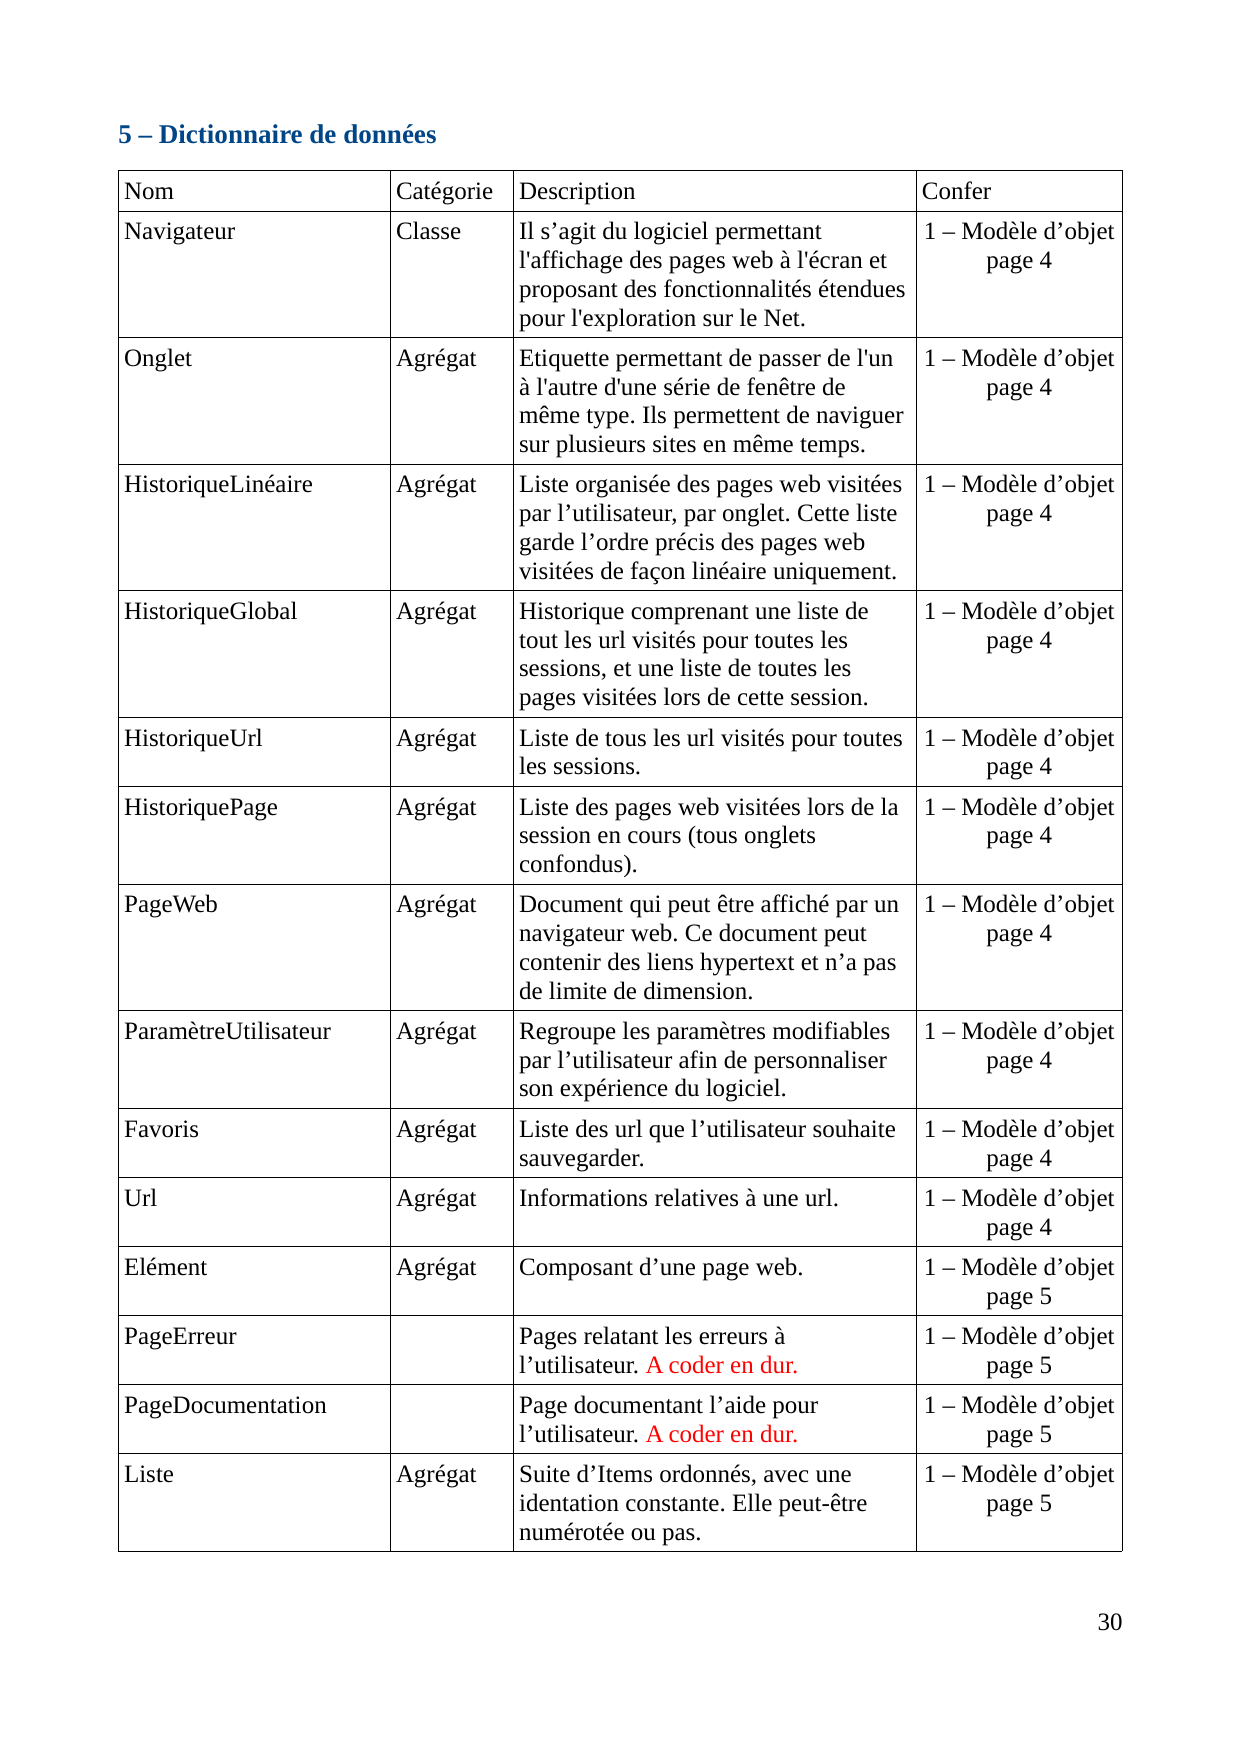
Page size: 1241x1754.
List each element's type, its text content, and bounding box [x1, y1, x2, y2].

table_cell Liste [119, 1454, 390, 1551]
table_cell 1 – Modèle d’objet page 4 [917, 1109, 1122, 1177]
table_cell 1 – Modèle d’objet page 5 [917, 1316, 1122, 1384]
table_cell PageDocumentation [119, 1385, 390, 1453]
table_cell Url [119, 1178, 390, 1246]
table_header Nom [119, 171, 390, 211]
table_cell Liste organisée des pages web visitées par l’utilisateur, par onglet. Cette liste garde l’ordre précis des pages web visitées de façon linéaire uniquement. [514, 465, 916, 590]
table_cell Favoris [119, 1109, 390, 1177]
table_cell Etiquette permettant de passer de l'un à l'autre d'une série de fenêtre de même type. Ils permettent de naviguer sur plusieurs sites en même temps. [514, 338, 916, 464]
table_cell Agrégat [391, 1247, 513, 1315]
table_cell Liste des url que l’utilisateur souhaite sauvegarder. [514, 1109, 916, 1177]
table_cell 1 – Modèle d’objet page 5 [917, 1247, 1122, 1315]
table_cell Agrégat [391, 1109, 513, 1177]
table_cell Onglet [119, 338, 390, 464]
table_cell Suite d’Items ordonnés, avec une identation constante. Elle peut-être numérotée ou pas. [514, 1454, 916, 1551]
table_cell 1 – Modèle d’objet page 4 [917, 212, 1122, 337]
table_cell Composant d’une page web. [514, 1247, 916, 1315]
table_cell 1 – Modèle d’objet page 4 [917, 591, 1122, 717]
table_cell Agrégat [391, 787, 513, 884]
table_cell HistoriquePage [119, 787, 390, 884]
table_cell Elément [119, 1247, 390, 1315]
table_cell Il s’agit du logiciel permettant l'affichage des pages web à l'écran et proposant des fonctionnalités étendues pour l'exploration sur le Net. [514, 212, 916, 337]
table_cell Page documentant l’aide pour l’utilisateur. A coder en dur. [514, 1385, 916, 1453]
table_cell 1 – Modèle d’objet page 4 [917, 718, 1122, 786]
table_header Description [514, 171, 916, 211]
table_cell Liste des pages web visitées lors de la session en cours (tous onglets confondus). [514, 787, 916, 884]
table_cell PageWeb [119, 885, 390, 1010]
table_cell HistoriqueLinéaire [119, 465, 390, 590]
table_cell HistoriqueUrl [119, 718, 390, 786]
table_cell Agrégat [391, 885, 513, 1010]
table_cell 1 – Modèle d’objet page 4 [917, 1011, 1122, 1108]
table_cell [391, 1385, 513, 1453]
table_cell Regroupe les paramètres modifiables par l’utilisateur afin de personnaliser son expérience du logiciel. [514, 1011, 916, 1108]
table_cell ParamètreUtilisateur [119, 1011, 390, 1108]
table_header Catégorie [391, 171, 513, 211]
table_cell 1 – Modèle d’objet page 4 [917, 787, 1122, 884]
table_cell Classe [391, 212, 513, 337]
table_cell 1 – Modèle d’objet page 4 [917, 1178, 1122, 1246]
table_cell Informations relatives à une url. [514, 1178, 916, 1246]
table_cell Historique comprenant une liste de tout les url visités pour toutes les sessions, et une liste de toutes les pages visitées lors de cette session. [514, 591, 916, 717]
table_cell 1 – Modèle d’objet page 5 [917, 1385, 1122, 1453]
table_cell Agrégat [391, 591, 513, 717]
table_cell [391, 1316, 513, 1384]
table_cell Agrégat [391, 465, 513, 590]
table_cell 1 – Modèle d’objet page 4 [917, 465, 1122, 590]
table_cell Document qui peut être affiché par un navigateur web. Ce document peut contenir des liens hypertext et n’a pas de limite de dimension. [514, 885, 916, 1010]
table_cell Agrégat [391, 718, 513, 786]
table_cell 1 – Modèle d’objet page 5 [917, 1454, 1122, 1551]
table_cell Agrégat [391, 1178, 513, 1246]
table_cell 1 – Modèle d’objet page 4 [917, 338, 1122, 464]
table_cell Agrégat [391, 1454, 513, 1551]
table_cell Agrégat [391, 338, 513, 464]
table_cell HistoriqueGlobal [119, 591, 390, 717]
table_cell Navigateur [119, 212, 390, 337]
table_cell Liste de tous les url visités pour toutes les sessions. [514, 718, 916, 786]
table_cell PageErreur [119, 1316, 390, 1384]
table_header Confer [917, 171, 1122, 211]
table_cell 1 – Modèle d’objet page 4 [917, 885, 1122, 1010]
text 5 – Dictionnaire de données [118, 118, 1122, 149]
table_cell Agrégat [391, 1011, 513, 1108]
table_cell Pages relatant les erreurs à l’utilisateur. A coder en dur. [514, 1316, 916, 1384]
